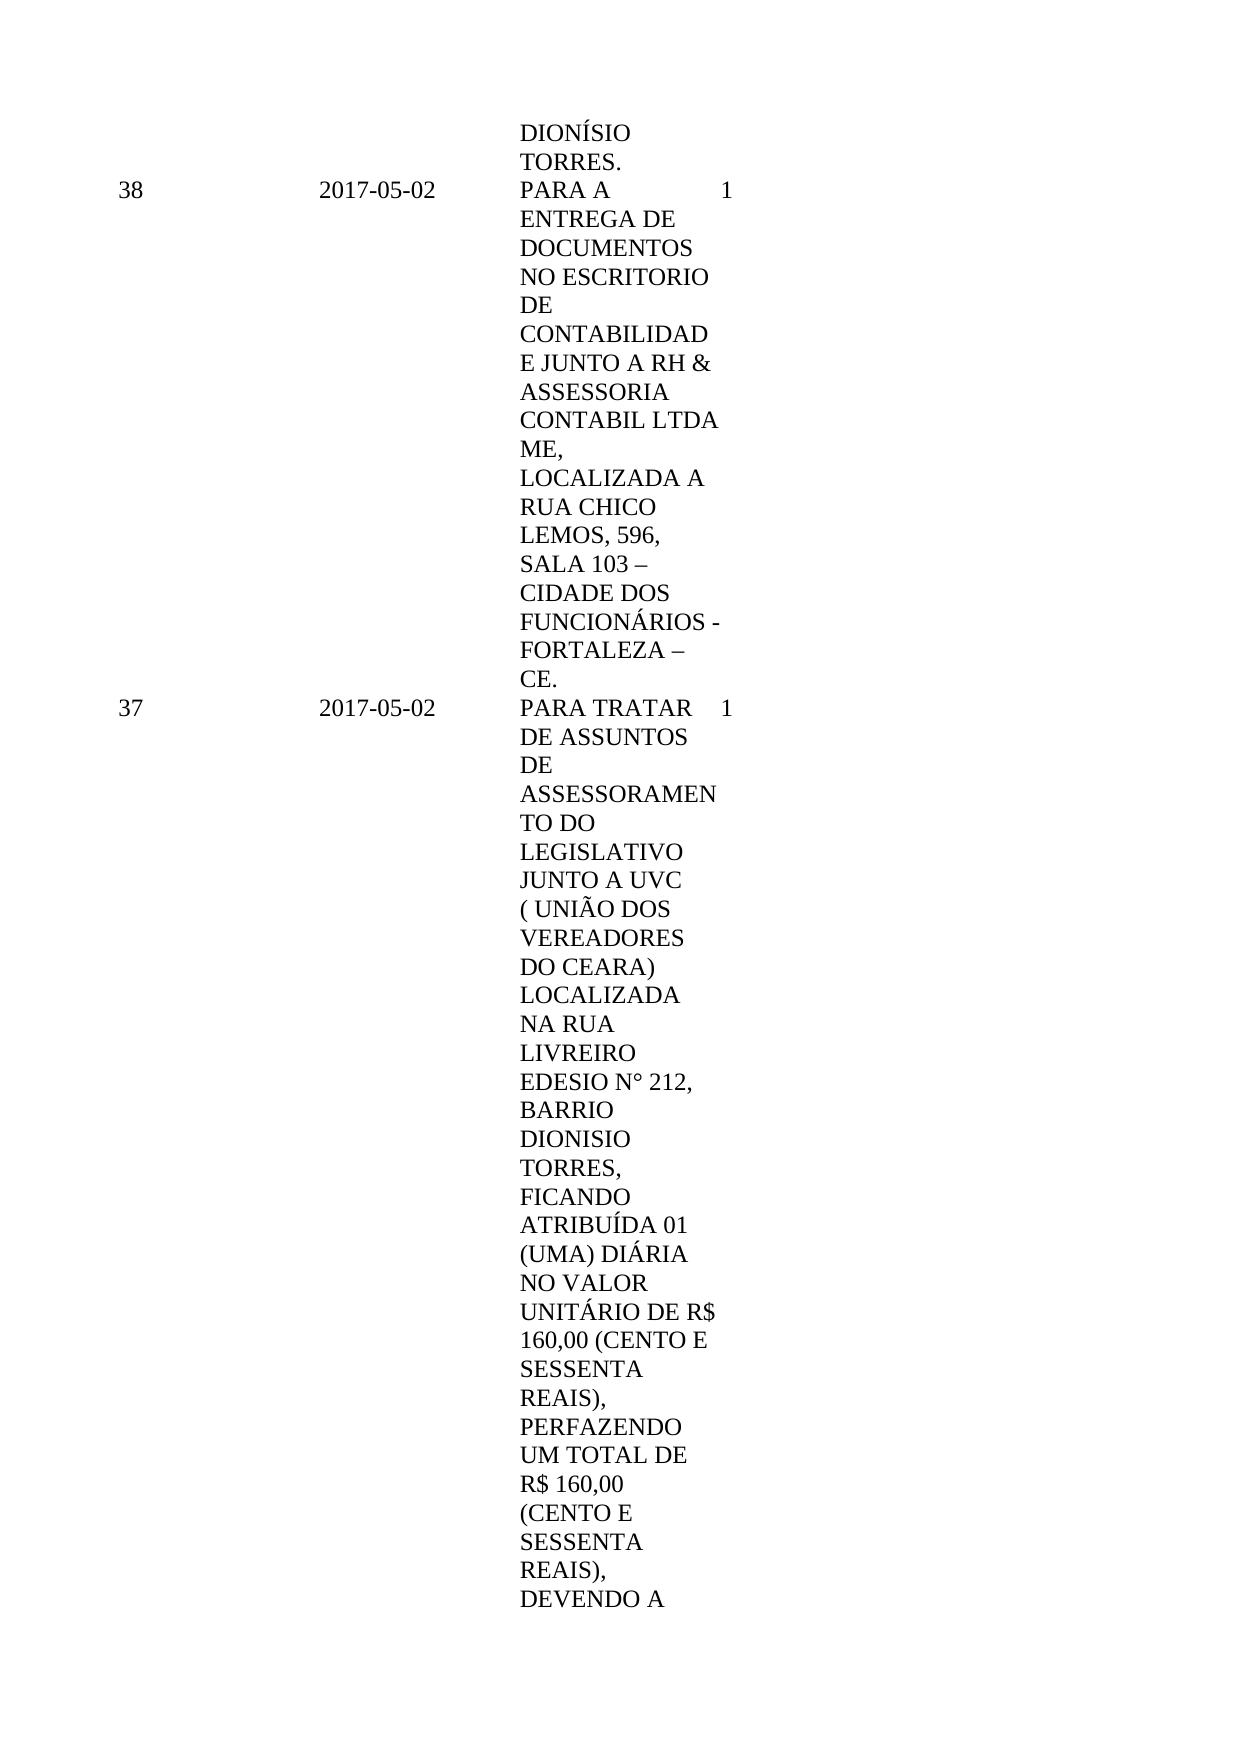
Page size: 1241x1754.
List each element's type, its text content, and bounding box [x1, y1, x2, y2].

table_cell PARA A ENTREGA DE DOCUMENTOS NO ESCRITORIO DE CONTABILIDADE JUNTO A RH & ASSESSORIA CONTABIL LTDA ME, LOCALIZADA A RUA CHICO LEMOS, 596, SALA 103 – CIDADE DOS FUNCIONÁRIOS - FORTALEZA –CE. [520, 176, 720, 693]
table_cell 1 [720, 693, 921, 1613]
table_cell 1 [720, 176, 921, 693]
table_cell 2017-05-02 [319, 693, 519, 1613]
table_cell [319, 118, 519, 176]
table_cell 2017-05-02 [319, 176, 519, 693]
table_cell DIONÍSIO TORRES. [520, 118, 720, 176]
table_cell [118, 118, 319, 176]
table_cell [921, 693, 1122, 1613]
table_cell 38 [118, 176, 319, 693]
table_cell PARA TRATAR DE ASSUNTOS DE ASSESSORAMENTO DO LEGISLATIVO JUNTO A UVC ( UNIÃO DOS VEREADORES DO CEARA) LOCALIZADA NA RUA LIVREIRO EDESIO N° 212, BARRIO DIONISIO TORRES, FICANDO ATRIBUÍDA 01 (UMA) DIÁRIA NO VALOR UNITÁRIO DE R$ 160,00 (CENTO E SESSENTA REAIS), PERFAZENDO UM TOTAL DE R$ 160,00 (CENTO E SESSENTA REAIS), DEVENDO A [520, 693, 720, 1613]
table_cell [720, 118, 921, 176]
table_cell 37 [118, 693, 319, 1613]
table_cell [921, 176, 1122, 693]
table_cell [921, 118, 1122, 176]
